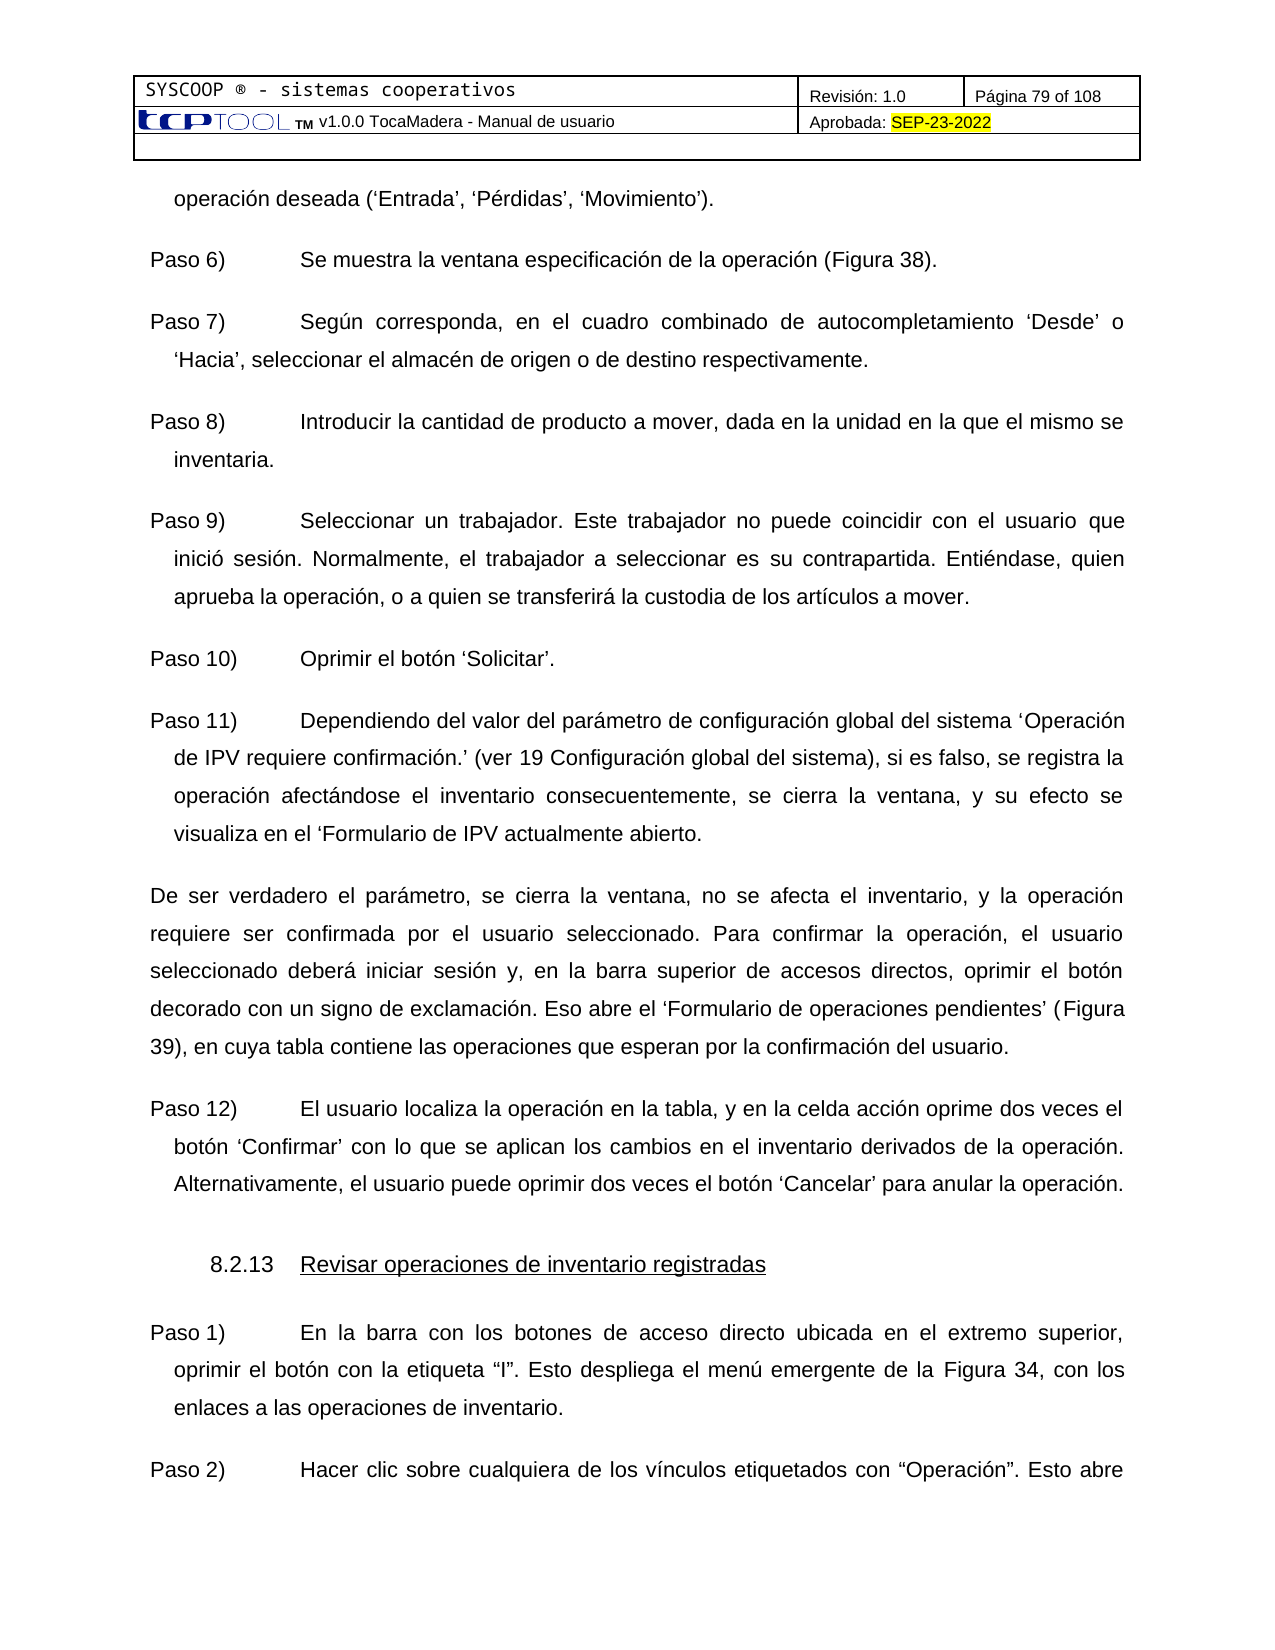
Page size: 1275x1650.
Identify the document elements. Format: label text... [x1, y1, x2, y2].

list operación deseada (‘Entrada’, ‘Pérdidas’, ‘Movimiento’). [150, 186, 1125, 211]
list Seleccionar un trabajador. Este trabajador no puede coincidir con el usuario que inició sesión. Normalmente, el trabajador a seleccionar es su contrapartida. Entiéndase, quien aprueba la operación, o a quien se transferirá la custodia de los artículos a mover. [150, 508, 1125, 609]
list Según corresponda, en el cuadro combinado de autocompletamiento ‘Desde’ o ‘Hacia’, seleccionar el almacén de origen o de destino respectivamente. [150, 309, 1125, 372]
list Introducir la cantidad de producto a mover, dada en la unidad en la que el mismo se inventaria. [150, 409, 1125, 472]
list Oprimir el botón ‘Solicitar’. [150, 646, 1125, 671]
list Se muestra la ventana especificación de la operación (Figura 38). [150, 247, 1125, 273]
picture [138, 110, 290, 130]
list En la barra con los botones de acceso directo ubicada en el extremo superior, oprimir el botón con la etiqueta “I”. Esto despliega el menú emergente de la Figura 34, con los enlaces a las operaciones de inventario. [150, 1319, 1125, 1420]
list Dependiendo del valor del parámetro de configuración global del sistema ‘Operación de IPV requiere confirmación.’ (ver 19 Configuración global del sistema), si es falso, se registra la operación afectándose el inventario consecuentemente, se cierra la ventana, y su efecto se visualiza en el ‘Formulario de IPV actualmente abierto. [150, 707, 1125, 846]
list Hacer clic sobre cualquiera de los vínculos etiquetados con “Operación”. Esto abre [150, 1457, 1125, 1482]
text De ser verdadero el parámetro, se cierra la ventana, no se afecta el inventario, y la operación requiere ser confirmada por el usuario seleccionado. Para confirmar la operación, el usuario seleccionado deberá iniciar sesión y, en la barra superior de accesos directos, oprimir el botón decorado con un signo de exclamación. Eso abre el ‘Formulario de operaciones pendientes’ (Figura 39), en cuya tabla contiene las operaciones que esperan por la confirmación del usuario. [150, 883, 1125, 1059]
subtitle Revisar operaciones de inventario registradas [210, 1251, 1125, 1277]
list El usuario localiza la operación en la tabla, y en la celda acción oprime dos veces el botón ‘Confirmar’ con lo que se aplican los cambios en el inventario derivados de la operación. Alternativamente, el usuario puede oprimir dos veces el botón ‘Cancelar’ para anular la operación. [150, 1096, 1125, 1197]
